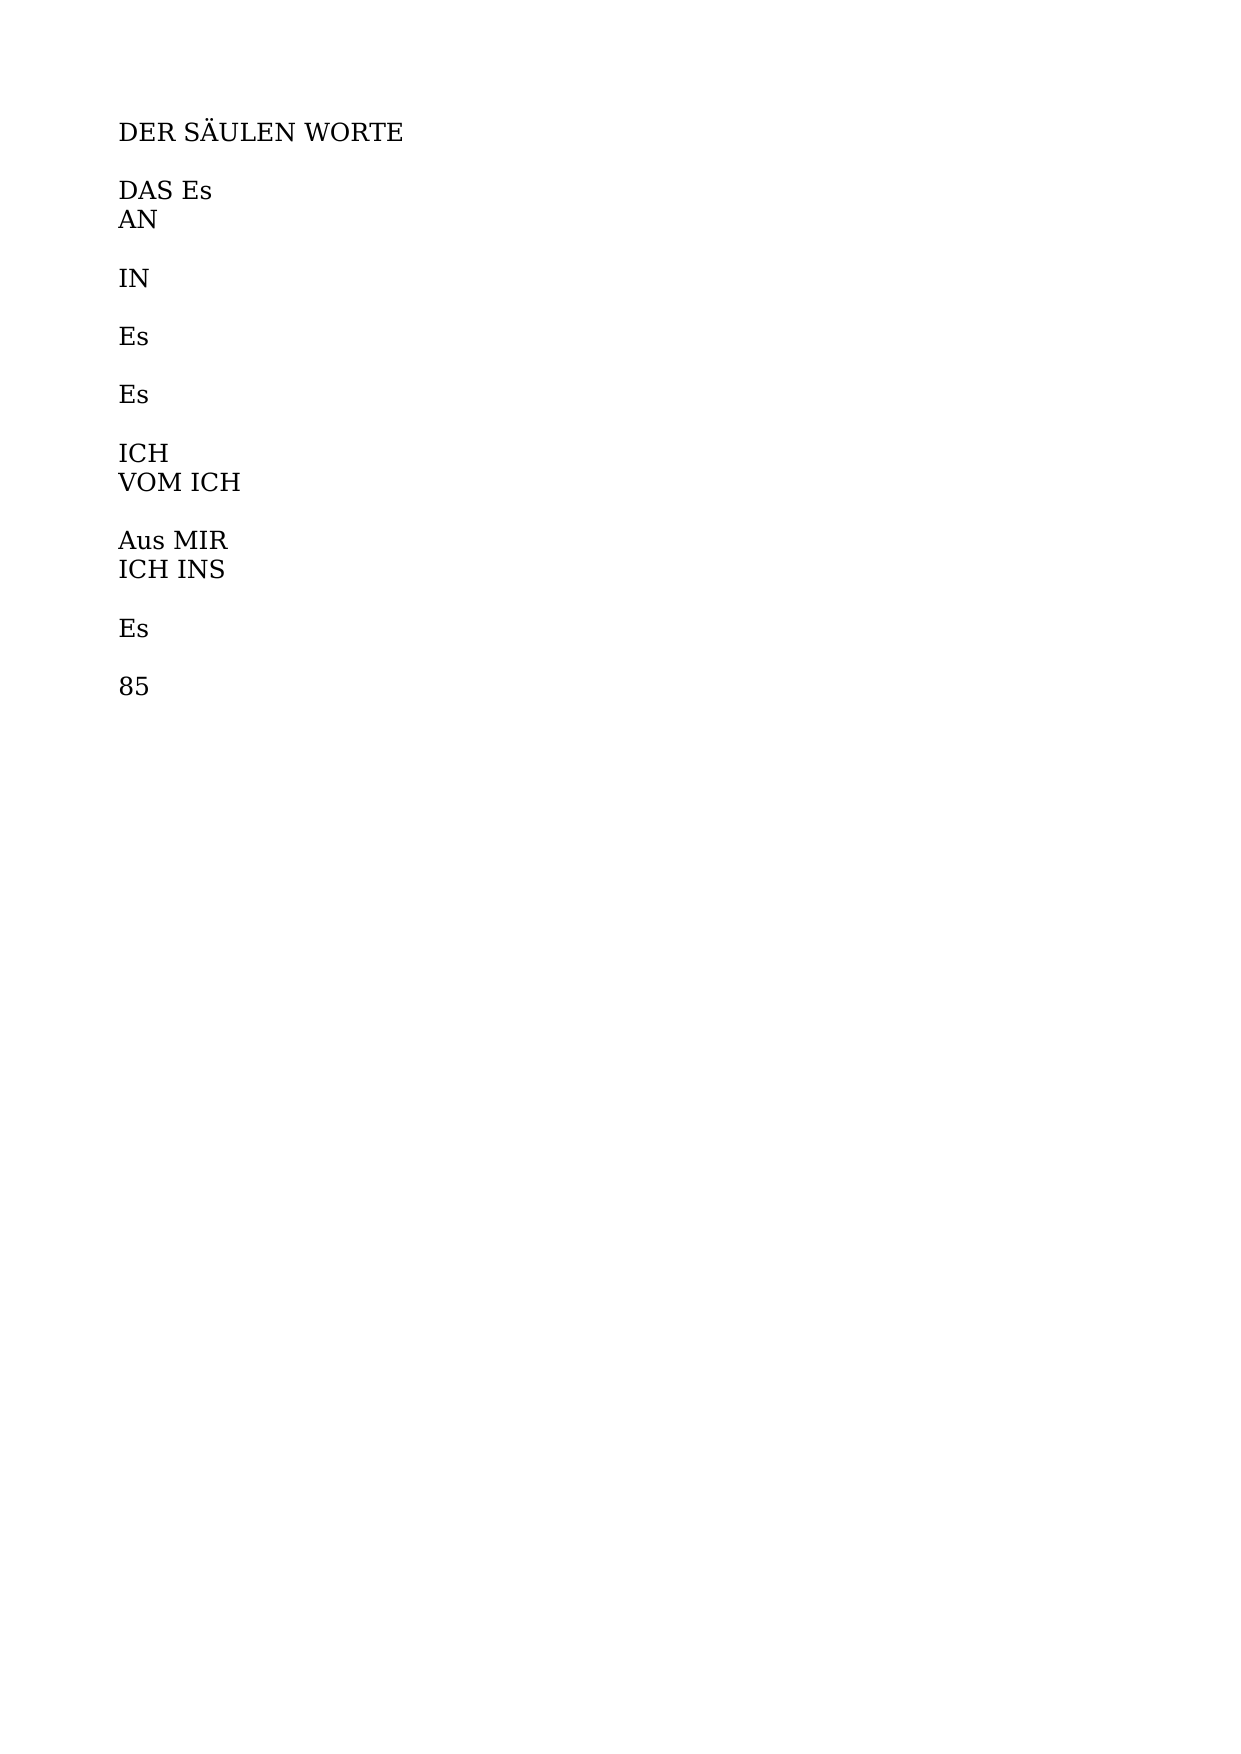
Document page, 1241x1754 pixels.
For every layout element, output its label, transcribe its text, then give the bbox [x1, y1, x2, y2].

text VOM ICH [118, 468, 1122, 497]
text ICH INS [118, 556, 1122, 585]
text IN [118, 264, 1122, 293]
text Es [118, 322, 1122, 351]
text Aus MIR [118, 526, 1122, 556]
text 85 [118, 672, 1122, 701]
text Es [118, 381, 1122, 410]
text ICH [118, 439, 1122, 468]
text DER SÄULEN WORTE [118, 118, 1122, 147]
text DAS Es [118, 176, 1122, 206]
text Es [118, 614, 1122, 643]
text AN [118, 206, 1122, 235]
